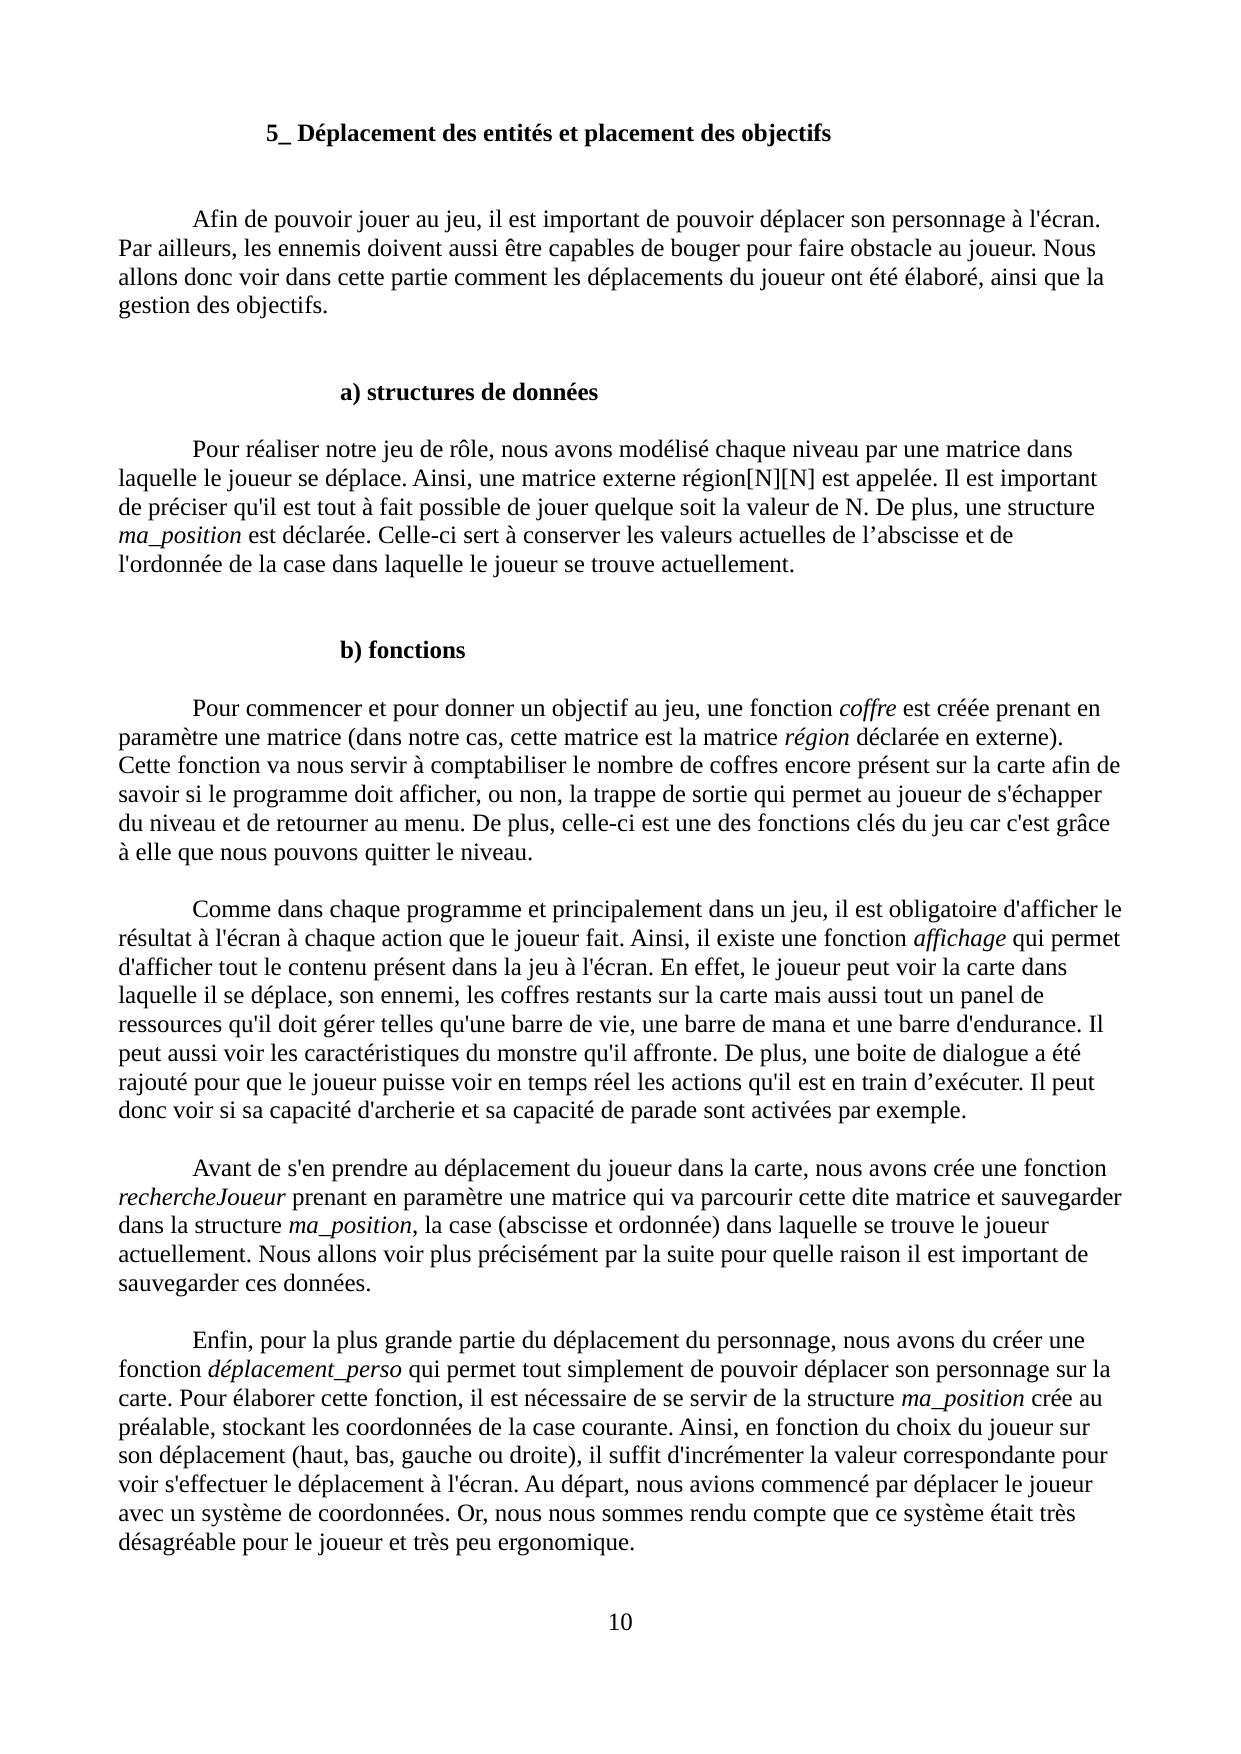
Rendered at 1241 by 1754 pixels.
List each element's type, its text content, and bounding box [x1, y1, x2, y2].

text Afin de pouvoir jouer au jeu, il est important de pouvoir déplacer son personnage à l'écran. Par ailleurs, les ennemis doivent aussi être capables de bouger pour faire obstacle au joueur. Nous allons donc voir dans cette partie comment les déplacements du joueur ont été élaboré, ainsi que la gestion des objectifs. [118, 204, 1122, 319]
text b) fonctions [118, 636, 1122, 664]
text a) structures de données [118, 377, 1122, 406]
text 5_ Déplacement des entités et placement des objectifs [118, 118, 1122, 147]
text Pour commencer et pour donner un objectif au jeu, une fonction coffre est créée prenant en paramètre une matrice (dans notre cas, cette matrice est la matrice région déclarée en externe). Cette fonction va nous servir à comptabiliser le nombre de coffres encore présent sur la carte afin de savoir si le programme doit afficher, ou non, la trappe de sortie qui permet au joueur de s'échapper du niveau et de retourner au menu. De plus, celle-ci est une des fonctions clés du jeu car c'est grâce à elle que nous pouvons quitter le niveau. [118, 693, 1122, 866]
text Pour réaliser notre jeu de rôle, nous avons modélisé chaque niveau par une matrice dans laquelle le joueur se déplace. Ainsi, une matrice externe région[N][N] est appelée. Il est important de préciser qu'il est tout à fait possible de jouer quelque soit la valeur de N. De plus, une structure ma_position est déclarée. Celle-ci sert à conserver les valeurs actuelles de l’abscisse et de l'ordonnée de la case dans laquelle le joueur se trouve actuellement. [118, 434, 1122, 578]
text Enfin, pour la plus grande partie du déplacement du personnage, nous avons du créer une fonction déplacement_perso qui permet tout simplement de pouvoir déplacer son personnage sur la carte. Pour élaborer cette fonction, il est nécessaire de se servir de la structure ma_position crée au préalable, stockant les coordonnées de la case courante. Ainsi, en fonction du choix du joueur sur son déplacement (haut, bas, gauche ou droite), il suffit d'incrémenter la valeur correspondante pour voir s'effectuer le déplacement à l'écran. Au départ, nous avions commencé par déplacer le joueur avec un système de coordonnées. Or, nous nous sommes rendu compte que ce système était très désagréable pour le joueur et très peu ergonomique. [118, 1326, 1122, 1556]
text Avant de s'en prendre au déplacement du joueur dans la carte, nous avons crée une fonction rechercheJoueur prenant en paramètre une matrice qui va parcourir cette dite matrice et sauvegarder dans la structure ma_position, la case (abscisse et ordonnée) dans laquelle se trouve le joueur actuellement. Nous allons voir plus précisément par la suite pour quelle raison il est important de sauvegarder ces données. [118, 1153, 1122, 1297]
text Comme dans chaque programme et principalement dans un jeu, il est obligatoire d'afficher le résultat à l'écran à chaque action que le joueur fait. Ainsi, il existe une fonction affichage qui permet d'afficher tout le contenu présent dans la jeu à l'écran. En effet, le joueur peut voir la carte dans laquelle il se déplace, son ennemi, les coffres restants sur la carte mais aussi tout un panel de ressources qu'il doit gérer telles qu'une barre de vie, une barre de mana et une barre d'endurance. Il peut aussi voir les caractéristiques du monstre qu'il affronte. De plus, une boite de dialogue a été rajouté pour que le joueur puisse voir en temps réel les actions qu'il est en train d’exécuter. Il peut donc voir si sa capacité d'archerie et sa capacité de parade sont activées par exemple. [118, 894, 1122, 1124]
